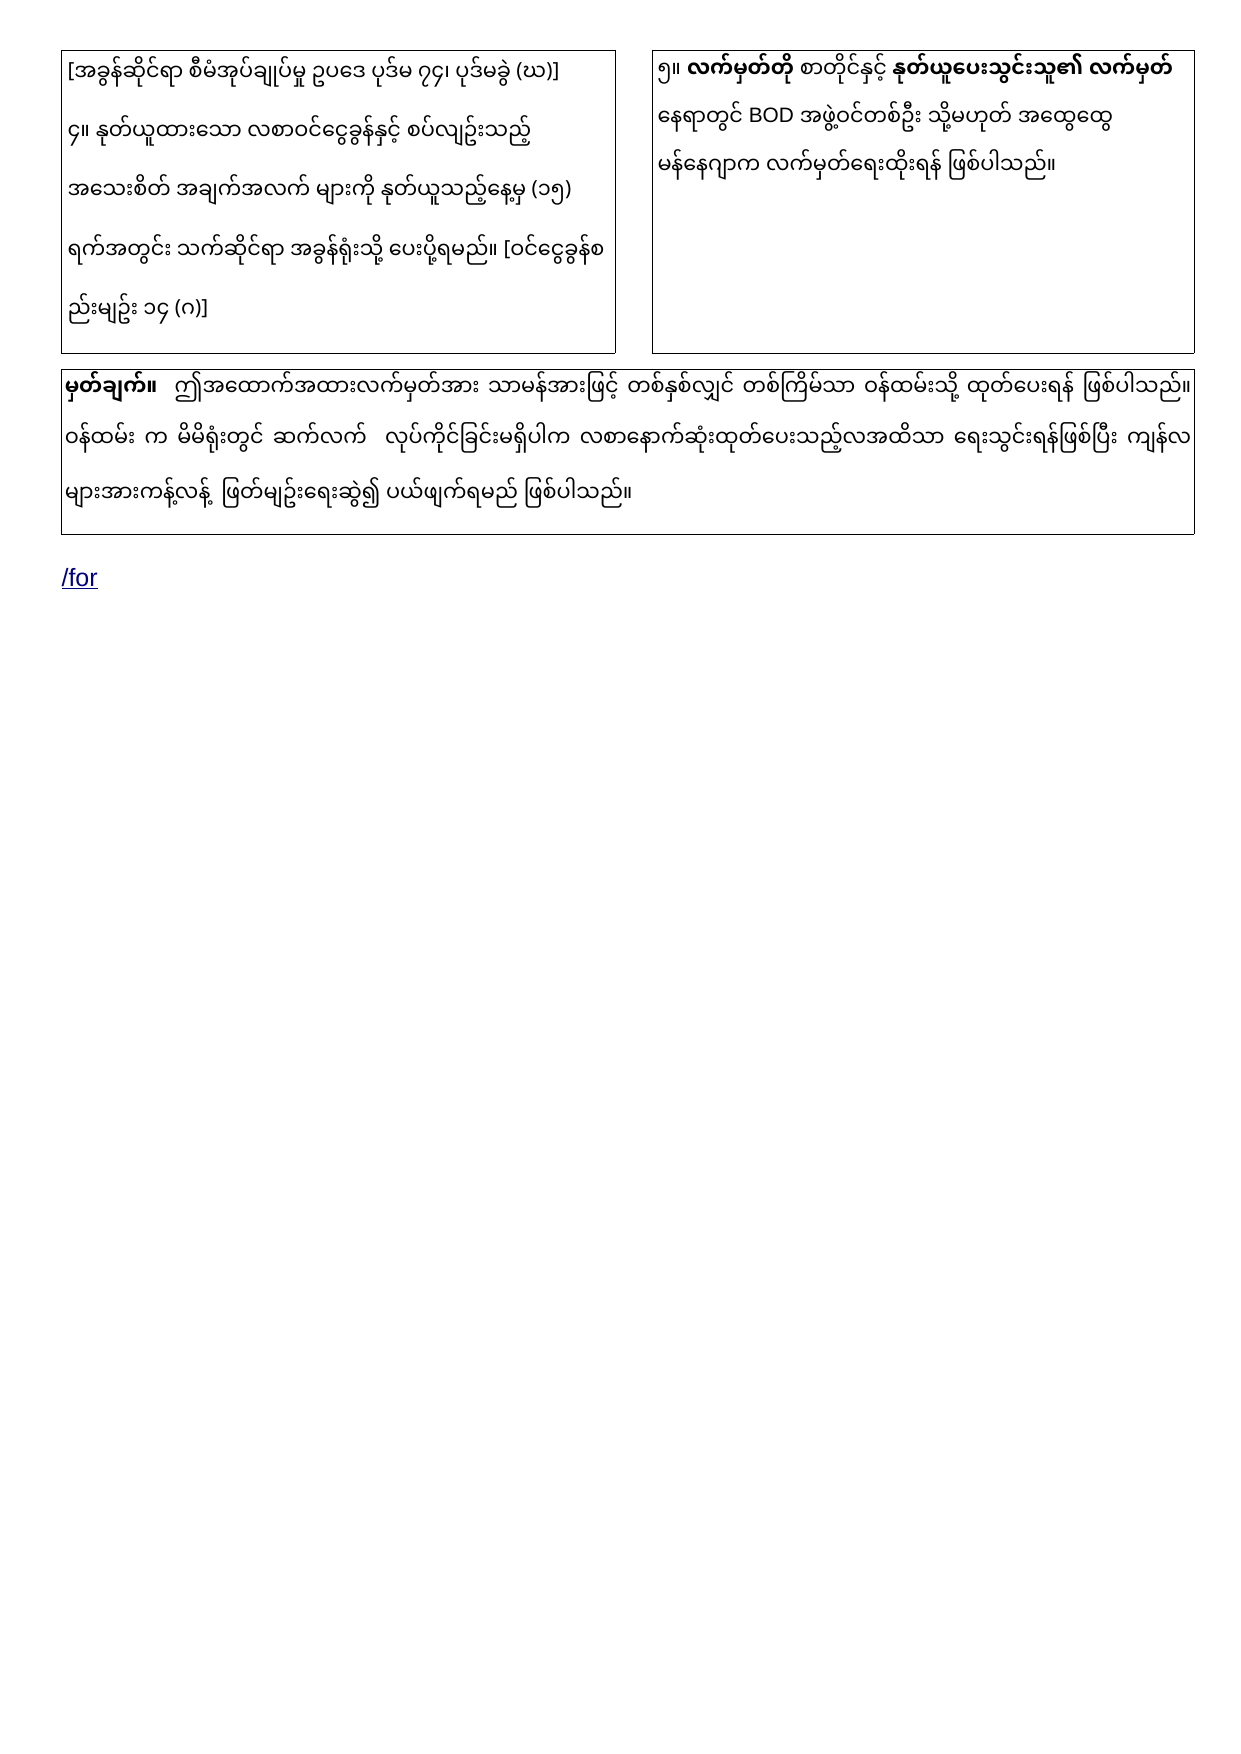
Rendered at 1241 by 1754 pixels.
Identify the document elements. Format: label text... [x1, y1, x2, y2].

text /for [61, 563, 1194, 592]
table_cell [616, 50, 652, 352]
table_cell ၅။ လက်မှတ်တို စာတိုင်နှင့် နုတ်ယူပေးသွင်းသူ၏ လက်မှတ် နေရာတွင် BOD အဖွဲ့ဝင်တစ်ဦး သို့မဟုတ် အထွေထွေ မန်နေဂျာက လက်မှတ်ရေးထိုးရန် ဖြစ်ပါသည်။ [653, 51, 1194, 352]
table_header မှတ်ချက်။ ဤအထောက်အထားလက်မှတ်အား သာမန်အားဖြင့် တစ်နှစ်လျှင် တစ်ကြိမ်သာ ဝန်ထမ်းသို့ ထုတ်‌ပေးရန် ဖြစ်ပါသည်။ ဝန်ထမ်း က မိမိရုံးတွင် ဆက်လက် လုပ်ကိုင်ခြင်းမရှိပါက လစာနောက်ဆုံးထုတ်ပေးသည့်လအထိသာ ရေးသွင်းရန်ဖြစ်ပြီး ကျန်လများအားကန့်လန့် ဖြတ်မျဥ်းရေးဆွဲ၍ ပယ်ဖျက်ရမည် ဖြစ်ပါသည်။ [62, 370, 1194, 534]
table_cell [အခွန်ဆိုင်ရာ စီမံအုပ်ချုပ်မှု ဥပဒေ ပုဒ်မ ၇၄၊ ပုဒ်မခွဲ (ဃ)] ၄။ နုတ်ယူထားသော လစာဝင်ငွေခွန်နှင့် စပ်လျဥ်းသည့် အသေးစိတ် အချက်အလက် များကို နုတ်ယူသည့်နေ့မှ (၁၅) ရက်အတွင်း သက်ဆိုင်ရာ အခွန်ရုံးသို့ ပေးပို့ရမည်။ [ဝင်ငွေခွန်စည်းမျဥ်း ၁၄ (ဂ)] [62, 51, 615, 352]
